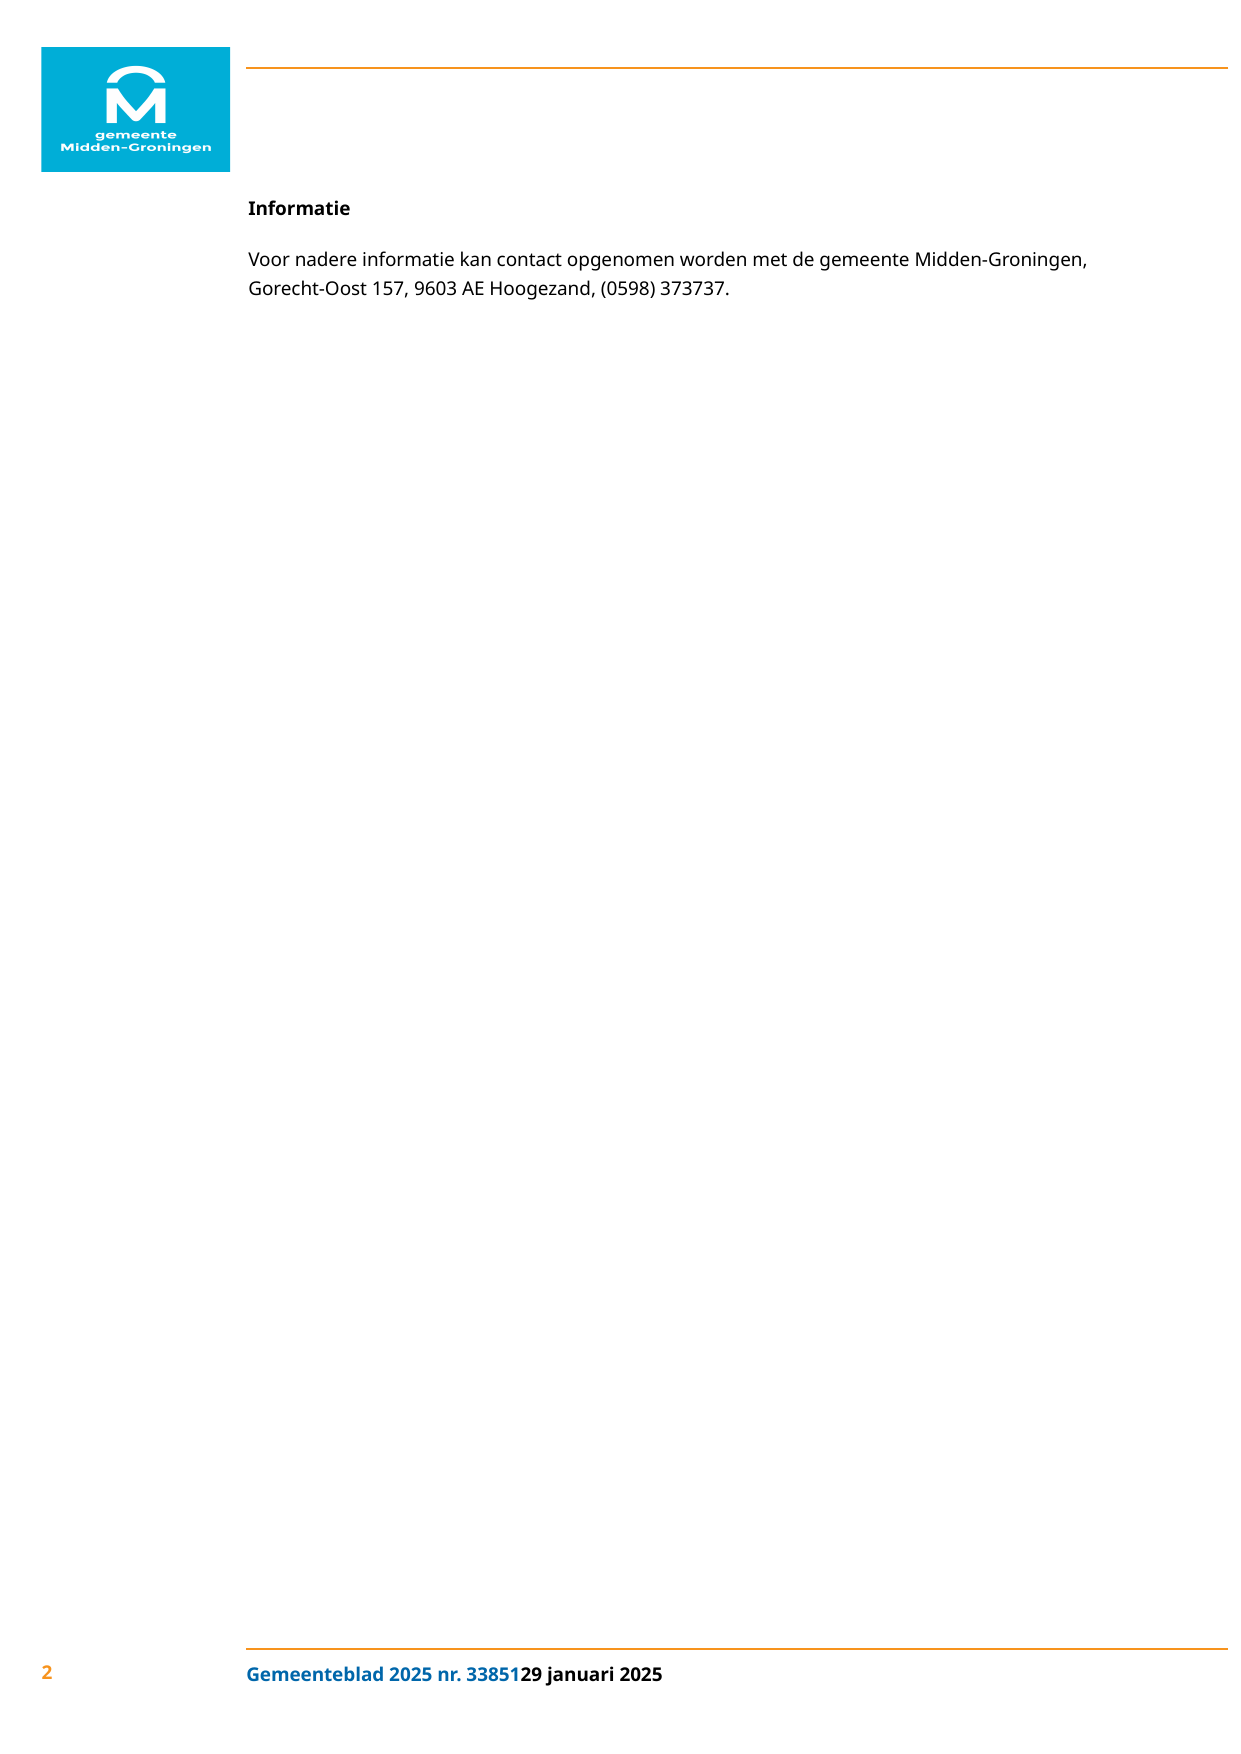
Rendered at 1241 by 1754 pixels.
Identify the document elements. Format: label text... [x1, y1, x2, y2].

picture [108, 66, 164, 82]
text Voor nadere informatie kan contact opgenomen worden met de gemeente Midden-Groningen, Gorecht-Oost 157, 9603 AE Hoogezand, (0598) 373737. [248, 246, 1152, 301]
picture [184, 146, 190, 153]
picture [107, 89, 165, 122]
text Informatie [248, 196, 1152, 221]
